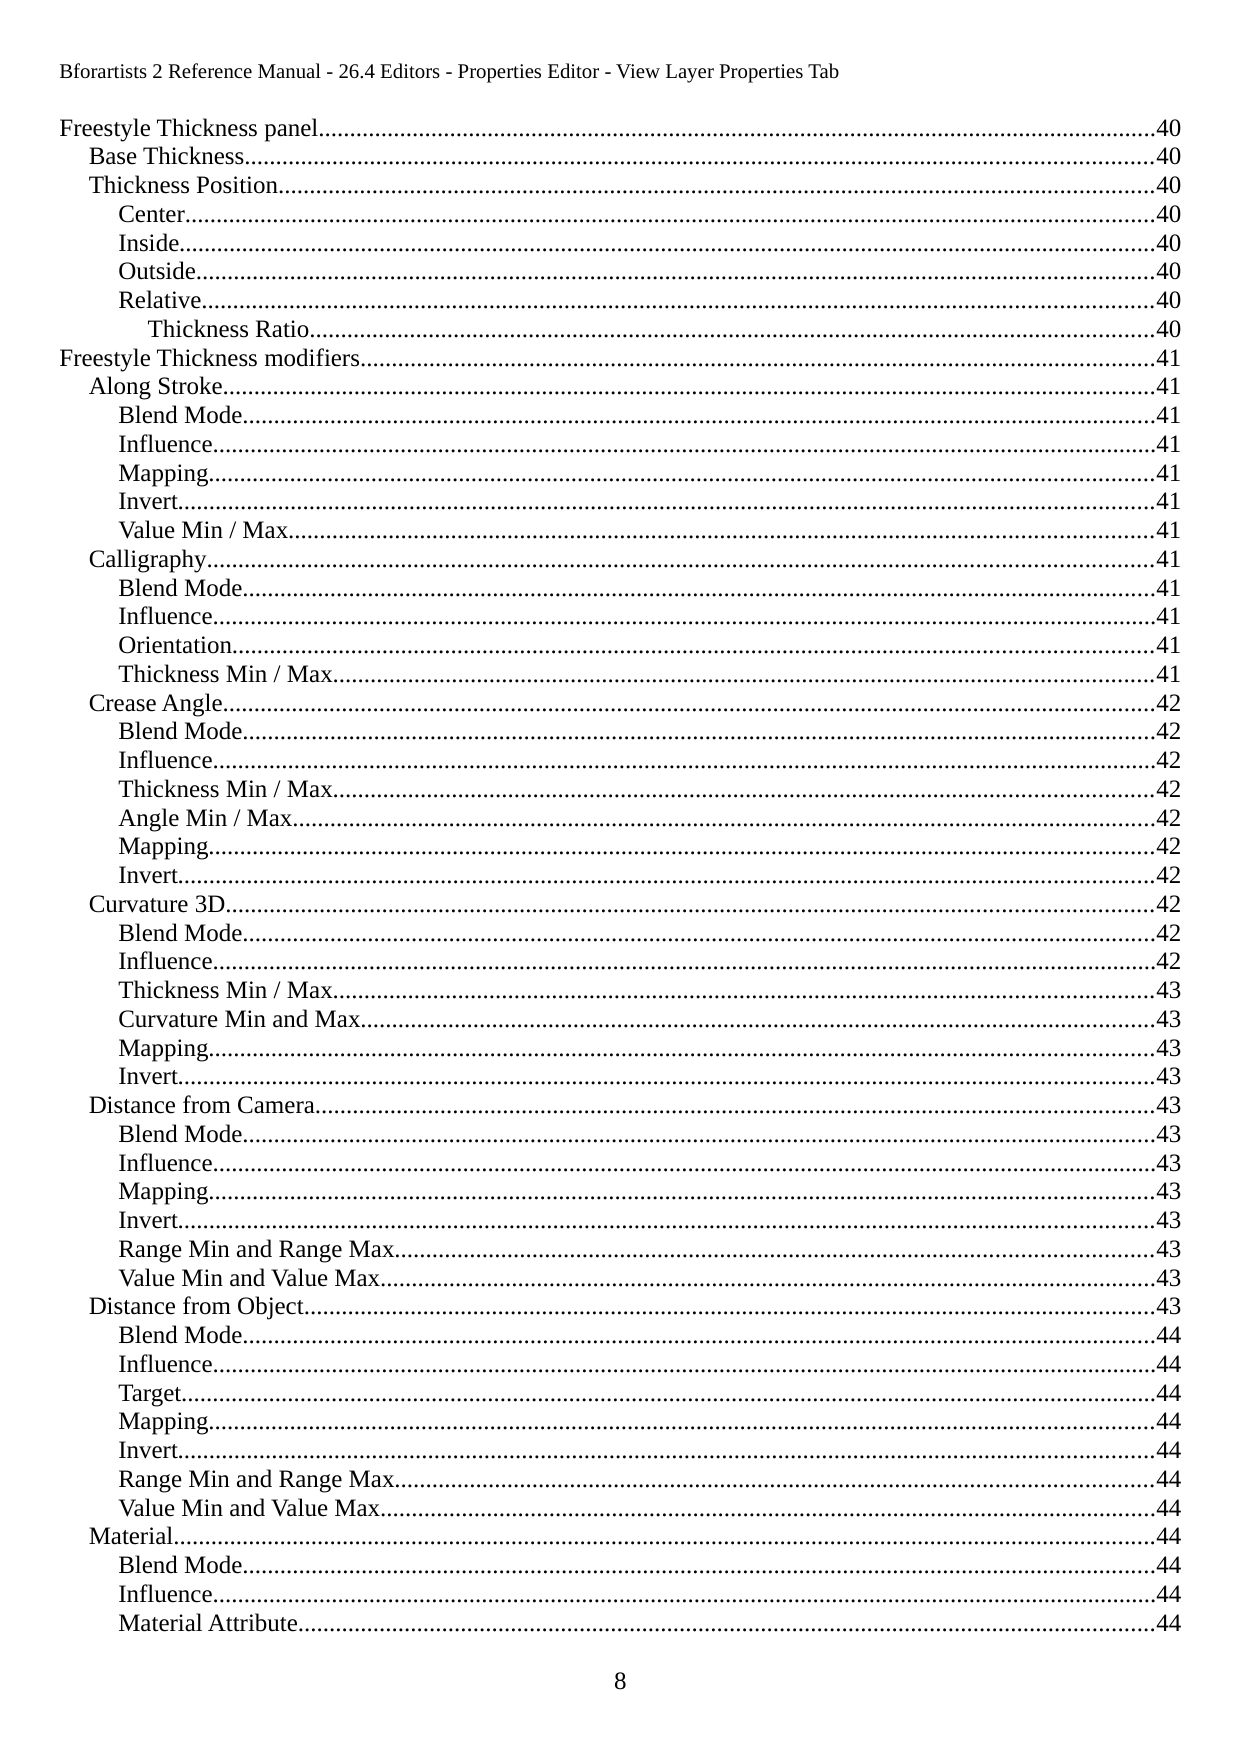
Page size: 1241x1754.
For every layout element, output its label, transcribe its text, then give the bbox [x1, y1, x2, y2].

text Material Attribute 44 [118, 1608, 1181, 1636]
text Base Thickness 40 [88, 141, 1181, 170]
text Influence 42 [118, 946, 1181, 975]
text Blend Mode 44 [118, 1550, 1181, 1579]
text Blend Mode 42 [118, 716, 1181, 745]
text Invert 43 [118, 1205, 1181, 1234]
text Freestyle Thickness panel 40 [59, 113, 1181, 141]
text Blend Mode 41 [118, 400, 1181, 429]
text Invert 41 [118, 486, 1181, 515]
text Influence 44 [118, 1349, 1181, 1378]
text Influence 43 [118, 1148, 1181, 1176]
text Blend Mode 43 [118, 1119, 1181, 1148]
text Freestyle Thickness modifiers 41 [59, 343, 1181, 371]
text Center 40 [118, 199, 1181, 228]
text Range Min and Range Max 43 [118, 1234, 1181, 1263]
text Angle Min / Max 42 [118, 803, 1181, 831]
text Calligraphy 41 [88, 544, 1181, 573]
text Range Min and Range Max 44 [118, 1464, 1181, 1493]
text Material 44 [88, 1521, 1181, 1550]
text Crease Angle 42 [88, 688, 1181, 716]
text Mapping 42 [118, 831, 1181, 860]
text Influence 42 [118, 745, 1181, 774]
text Influence 44 [118, 1579, 1181, 1608]
text Target 44 [118, 1378, 1181, 1406]
text Along Stroke 41 [88, 371, 1181, 400]
text Thickness Min / Max 43 [118, 975, 1181, 1004]
text Inside 40 [118, 228, 1181, 256]
text Thickness Min / Max 42 [118, 774, 1181, 803]
text Blend Mode 42 [118, 918, 1181, 946]
text Blend Mode 41 [118, 573, 1181, 601]
text Orientation 41 [118, 630, 1181, 659]
text Blend Mode 44 [118, 1320, 1181, 1349]
text Mapping 43 [118, 1033, 1181, 1061]
text Mapping 44 [118, 1406, 1181, 1435]
text Thickness Min / Max 41 [118, 659, 1181, 688]
text Curvature 3D 42 [88, 889, 1181, 918]
text Thickness Position 40 [88, 170, 1181, 199]
text Outside 40 [118, 256, 1181, 285]
text Mapping 43 [118, 1176, 1181, 1205]
text Value Min and Value Max 44 [118, 1493, 1181, 1521]
text Distance from Camera 43 [88, 1090, 1181, 1119]
text Influence 41 [118, 429, 1181, 458]
text Influence 41 [118, 601, 1181, 630]
text Value Min and Value Max 43 [118, 1263, 1181, 1291]
text Curvature Min and Max 43 [118, 1004, 1181, 1033]
text Mapping 41 [118, 458, 1181, 486]
text Invert 43 [118, 1061, 1181, 1090]
text Value Min / Max 41 [118, 515, 1181, 544]
text Invert 42 [118, 860, 1181, 889]
text Relative 40 [118, 285, 1181, 314]
text Thickness Ratio 40 [147, 314, 1181, 343]
text Invert 44 [118, 1435, 1181, 1464]
text Distance from Object 43 [88, 1291, 1181, 1320]
